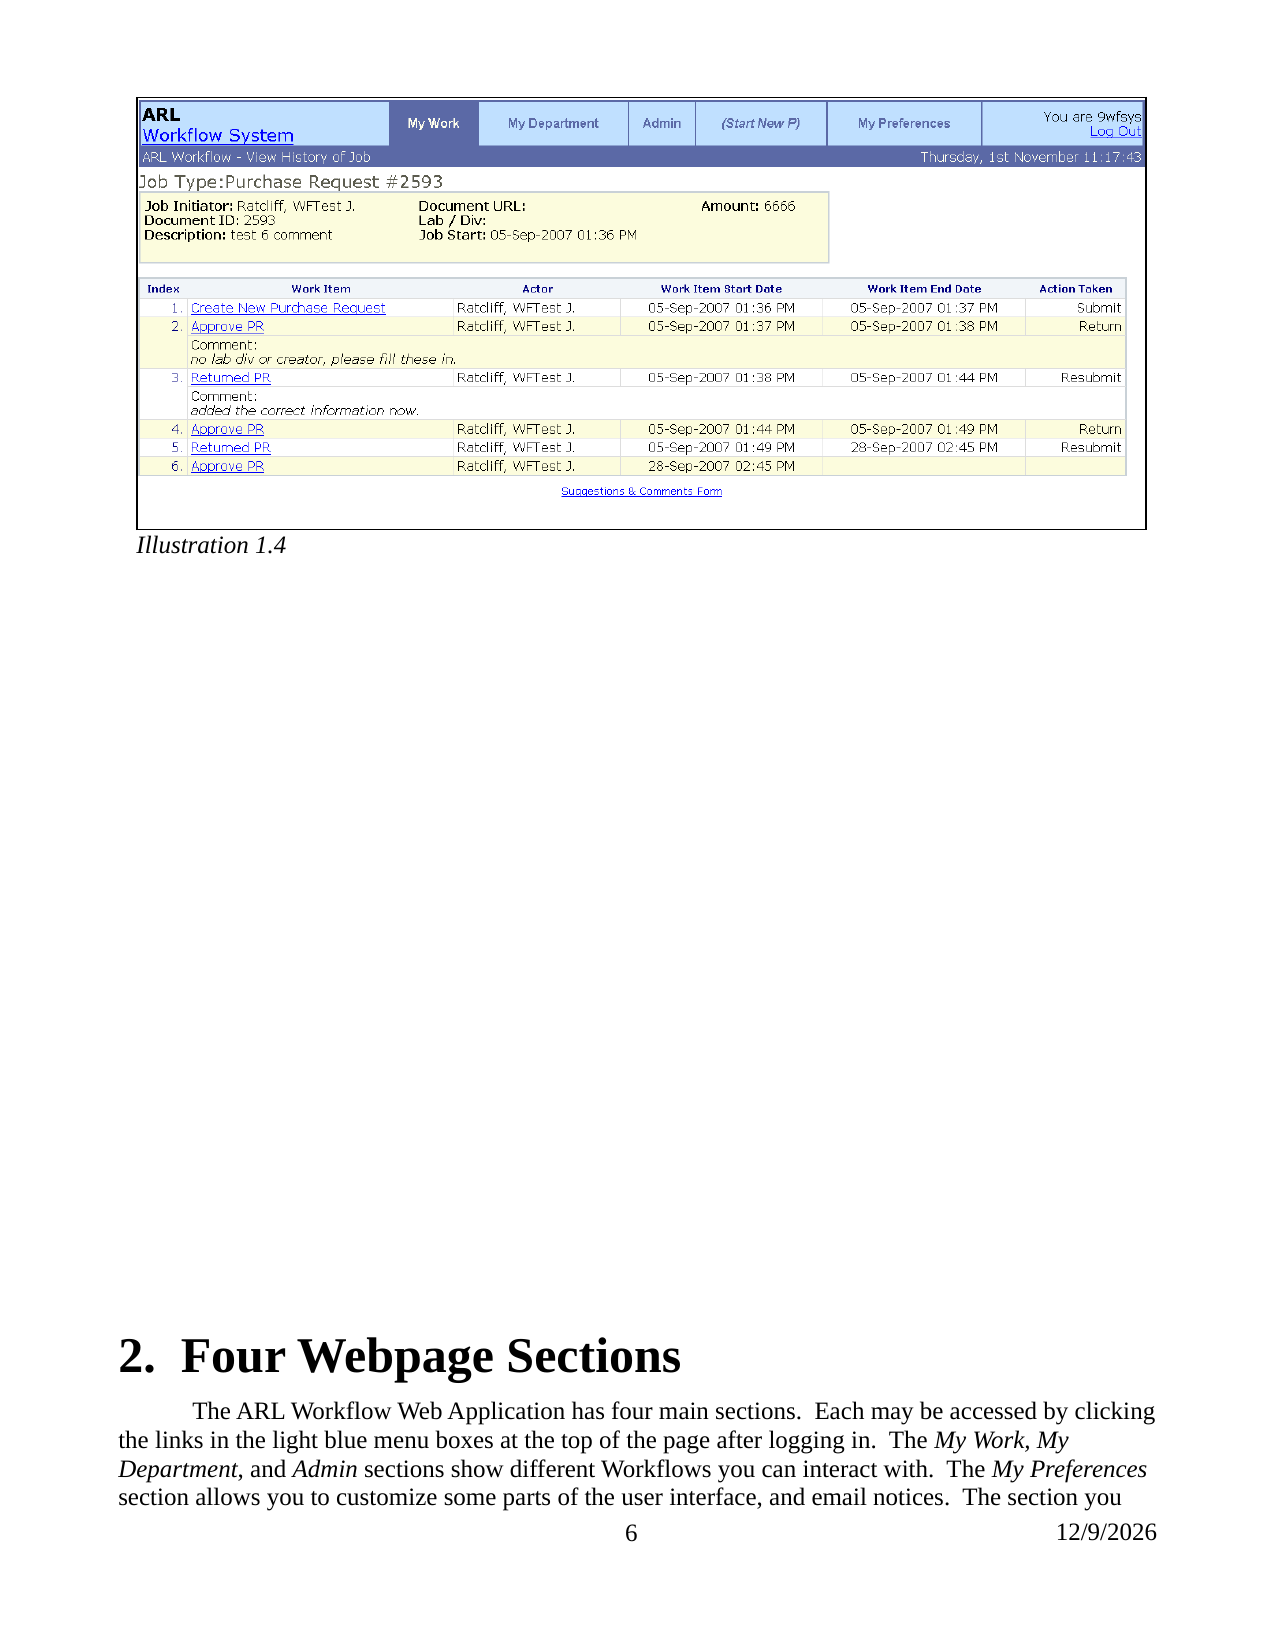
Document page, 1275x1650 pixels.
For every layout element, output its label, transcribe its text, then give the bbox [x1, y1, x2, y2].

subtitle Four Webpage Sections [118, 1326, 1157, 1384]
text The ARL Workflow Web Application has four main sections. Each may be accessed by clicking the links in the light blue menu boxes at the top of the page after logging in. The My Work, My Department, and Admin sections show different Workflows you can interact with. The My Preferences section allows you to customize some parts of the user interface, and email notices. The section you [118, 1396, 1157, 1511]
text Illustration 1.4 [136, 530, 1139, 559]
